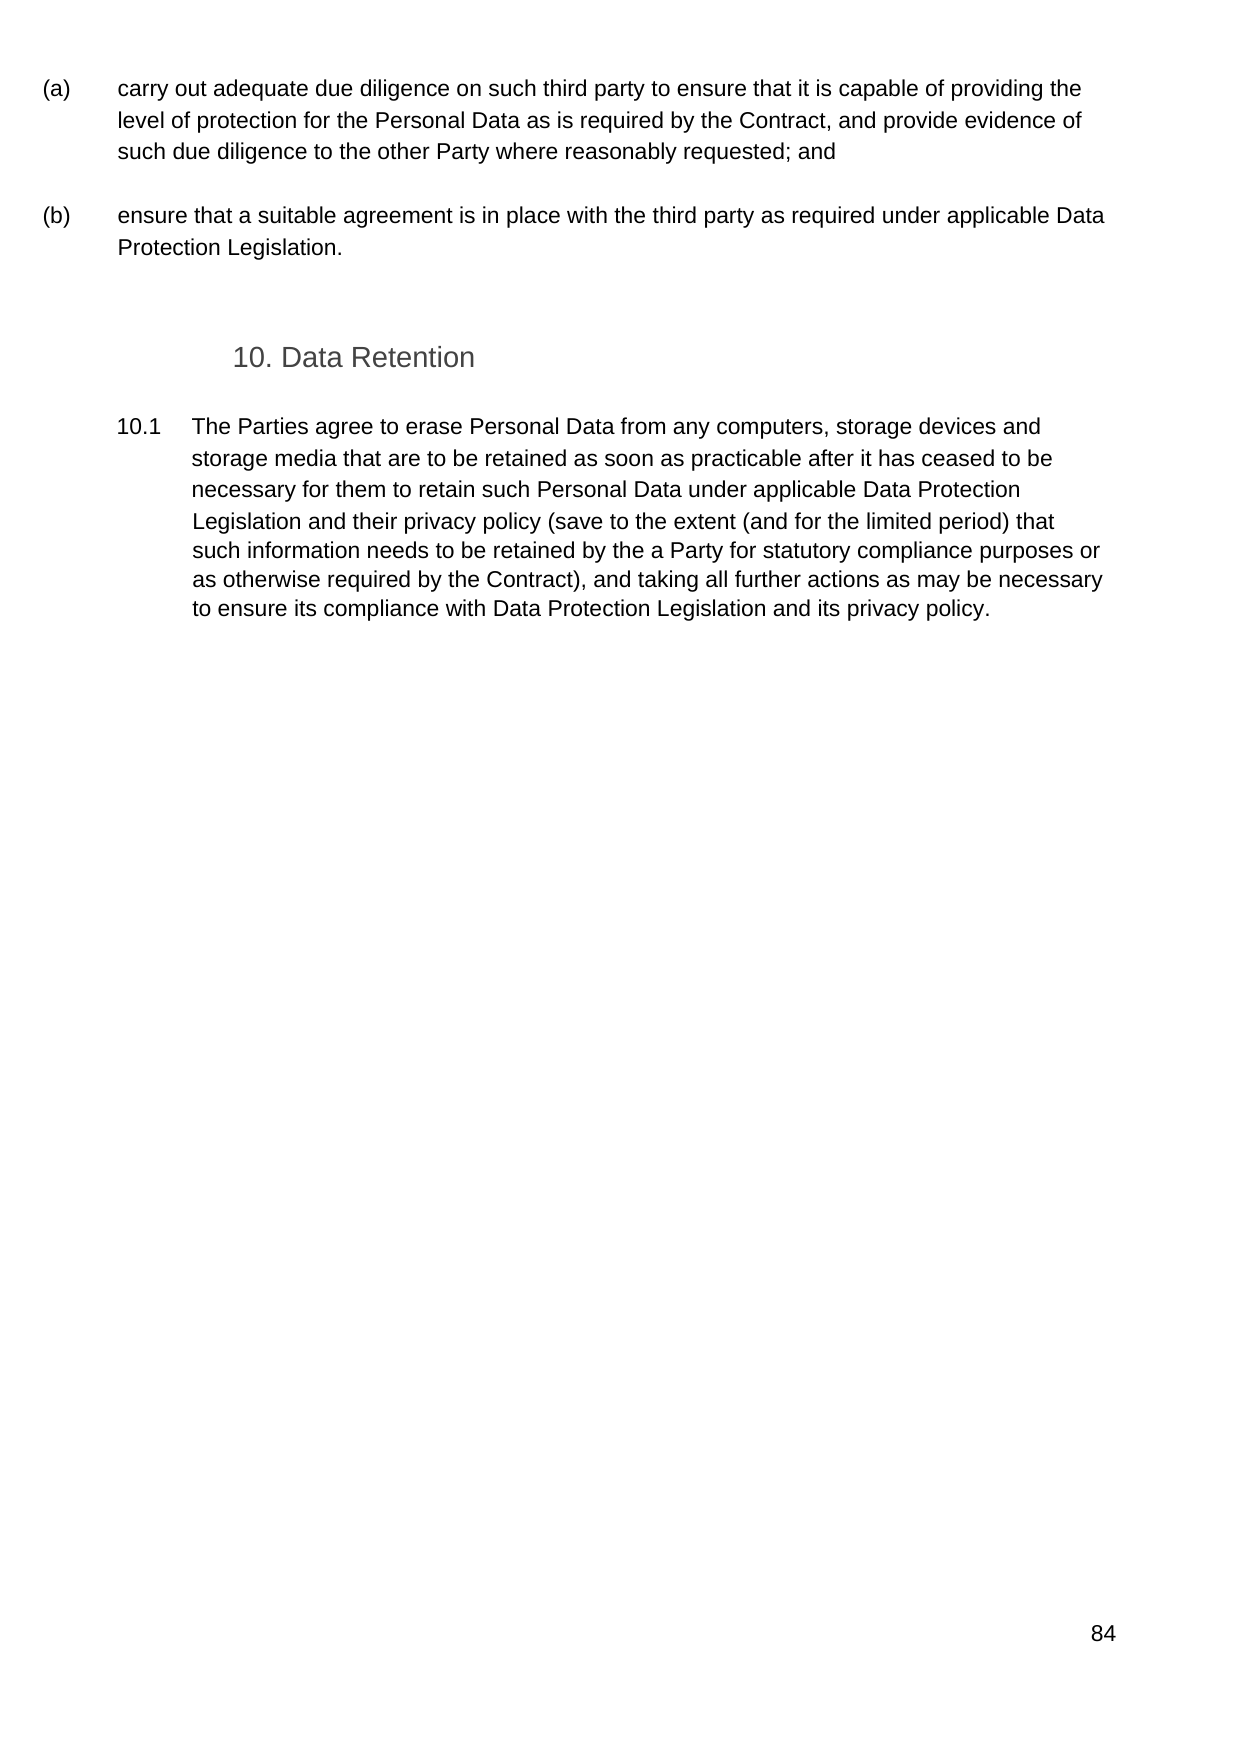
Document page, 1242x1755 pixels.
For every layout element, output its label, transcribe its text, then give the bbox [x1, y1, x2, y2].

text 10.1 The Parties agree to erase Personal Data from any computers, storage devices and storage media that are to be retained as soon as practicable after it has ceased to be necessary for them to retain such Personal Data under applicable Data Protection [116, 413, 1121, 503]
list carry out adequate due diligence on such third party to ensure that it is capable of providing the level of protection for the Personal Data as is required by the Contract, and provide evidence of such due diligence to the other Party where reasonably requested; and [42, 75, 1121, 164]
list ensure that a suitable agreement is in place with the third party as required under applicable Data Protection Legislation. [42, 202, 1121, 260]
subtitle 10. Data Retention [116, 340, 1122, 373]
text Legislation and their privacy policy (save to the extent (and for the limited period) that such information needs to be retained by the a Party for statutory compliance purposes or as otherwise required by the Contract), and taking all further actions as may be necessary to ensure its compliance with Data Protection Legislation and its privacy policy. [192, 508, 1109, 621]
